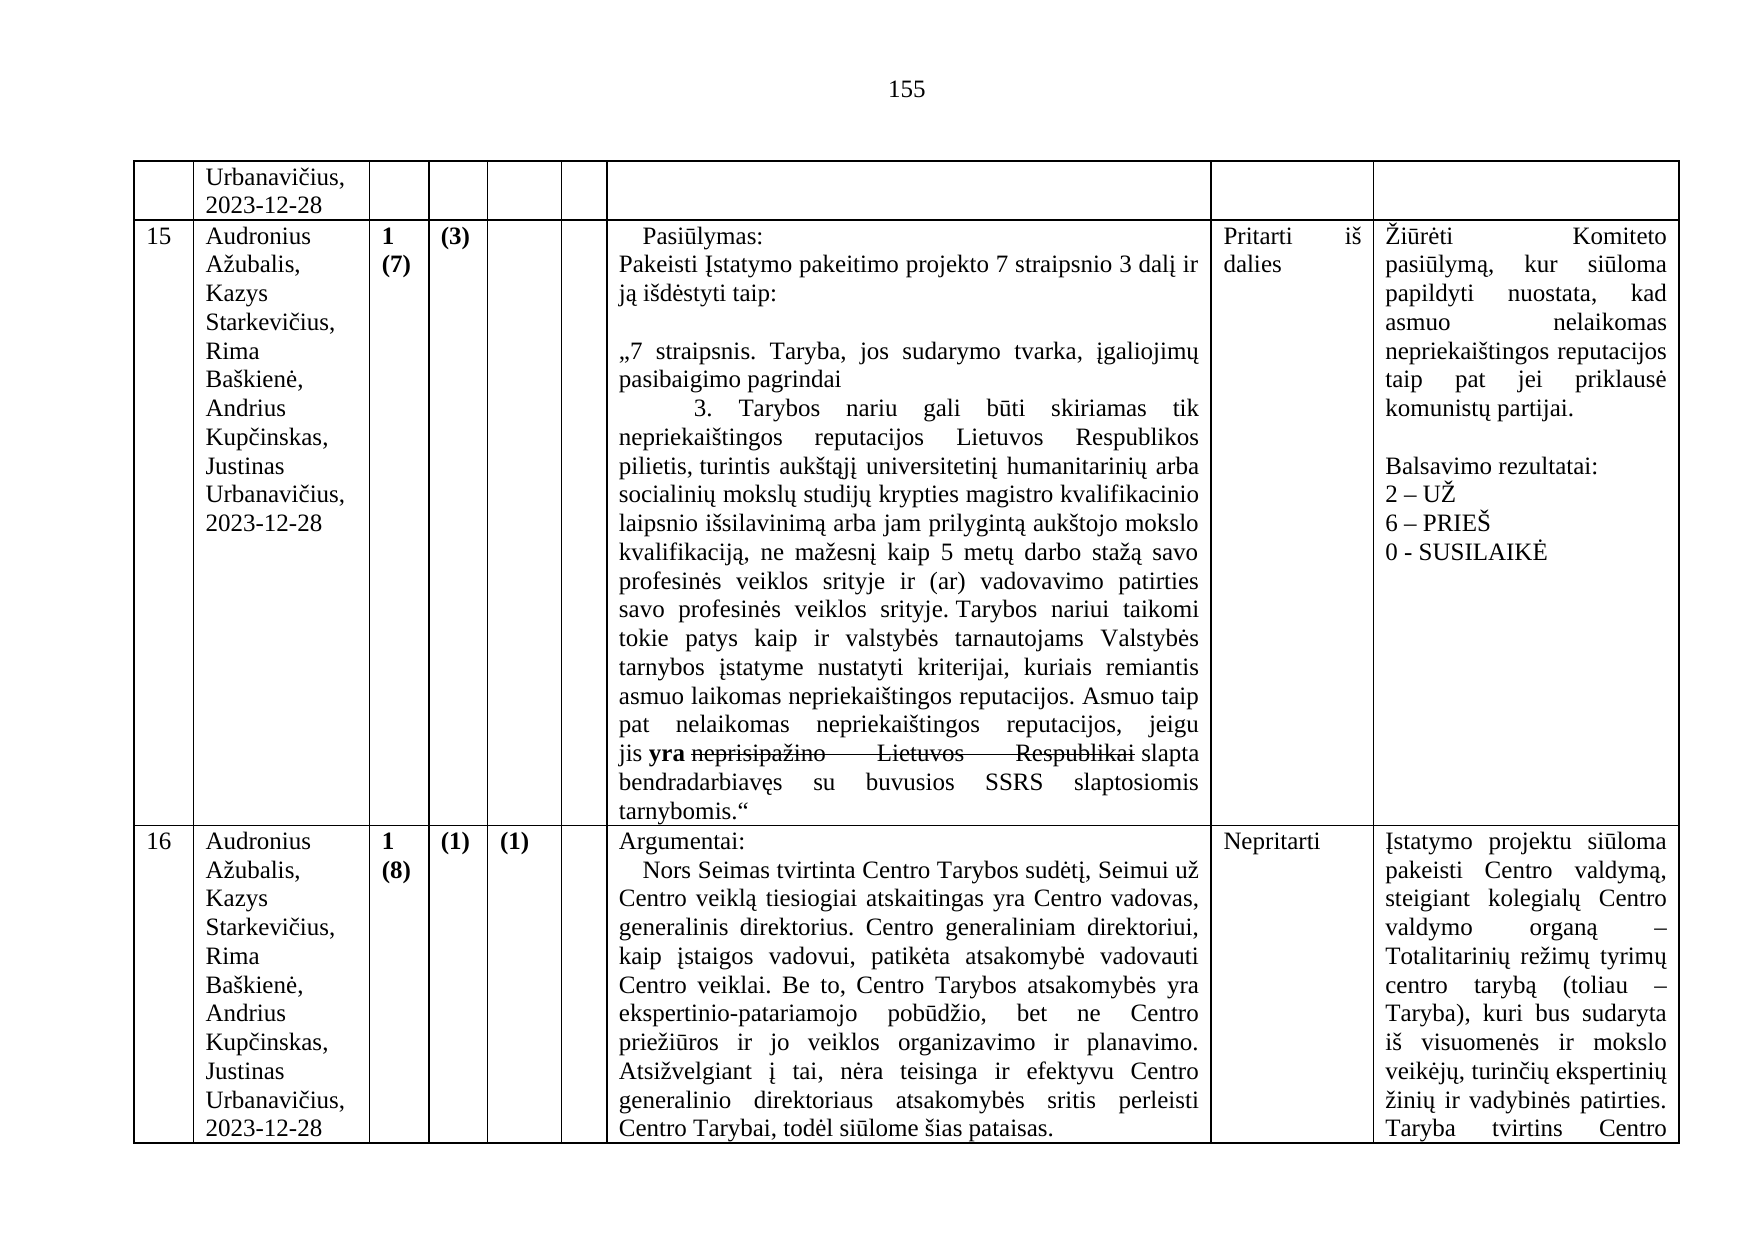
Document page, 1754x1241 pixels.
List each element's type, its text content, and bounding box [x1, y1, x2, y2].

table_cell [562, 162, 606, 219]
table_cell [562, 221, 606, 824]
table_cell [135, 162, 193, 219]
table_cell Audronius Ažubalis, Kazys Starkevičius, Rima Baškienė, Andrius Kupčinskas, Justinas Urbanavičius, 2023-12-28 [194, 826, 369, 1142]
table_cell [562, 826, 606, 1142]
table_cell [430, 162, 487, 219]
table_cell (1) [430, 826, 487, 1142]
table_cell Pasiūlymas: Pakeisti Įstatymo pakeitimo projekto 7 straipsnio 3 dalį ir ją išdėstyti taip: „7 straipsnis. Taryba, jos sudarymo tvarka, įgaliojimų pasibaigimo pagrindai 3. Tarybos nariu gali būti skiriamas tik nepriekaištingos reputacijos Lietuvos Respublikos pilietis, turintis aukštąjį universitetinį humanitarinių arba socialinių mokslų studijų krypties magistro kvalifikacinio laipsnio išsilavinimą arba jam prilygintą aukštojo mokslo kvalifikaciją, ne mažesnį kaip 5 metų darbo stažą savo profesinės veiklos srityje ir (ar) vadovavimo patirties savo profesinės veiklos srityje. Tarybos nariui taikomi tokie patys kaip ir valstybės tarnautojams Valstybės tarnybos įstatyme nustatyti kriterijai, kuriais remiantis asmuo laikomas nepriekaištingos reputacijos. Asmuo taip pat nelaikomas nepriekaištingos reputacijos, jeigu jis yra neprisipažino Lietuvos Respublikai slapta bendradarbiavęs su buvusios SSRS slaptosiomis tarnybomis.“ [608, 221, 1210, 824]
table_cell (1) [488, 826, 561, 1142]
table_cell Nepritarti [1212, 826, 1373, 1142]
table_cell 15 [135, 221, 193, 824]
table_cell (3) [430, 221, 487, 824]
table_cell 1 (7) [370, 221, 428, 824]
table_cell [488, 221, 561, 824]
table_cell Įstatymo projektu siūloma pakeisti Centro valdymą, steigiant kolegialų Centro valdymo organą – Totalitarinių režimų tyrimų centro tarybą (toliau – Taryba), kuri bus sudaryta iš visuomenės ir mokslo veikėjų, turinčių ekspertinių žinių ir vadybinės patirties. Taryba tvirtins Centro [1374, 826, 1678, 1142]
table_cell [370, 162, 428, 219]
table_cell Argumentai: Nors Seimas tvirtinta Centro Tarybos sudėtį, Seimui už Centro veiklą tiesiogiai atskaitingas yra Centro vadovas, generalinis direktorius. Centro generaliniam direktoriui, kaip įstaigos vadovui, patikėta atsakomybė vadovauti Centro veiklai. Be to, Centro Tarybos atsakomybės yra ekspertinio-patariamojo pobūdžio, bet ne Centro priežiūros ir jo veiklos organizavimo ir planavimo. Atsižvelgiant į tai, nėra teisinga ir efektyvu Centro generalinio direktoriaus atsakomybės sritis perleisti Centro Tarybai, todėl siūlome šias pataisas. [608, 826, 1210, 1142]
table_cell [1374, 162, 1678, 219]
table_cell Pritarti iš dalies [1212, 221, 1373, 824]
table_cell Audronius Ažubalis, Kazys Starkevičius, Rima Baškienė, Andrius Kupčinskas, Justinas Urbanavičius, 2023-12-28 [194, 221, 369, 824]
table_cell 1 (8) [370, 826, 428, 1142]
table_cell 16 [135, 826, 193, 1142]
table_cell [488, 162, 561, 219]
table_cell [608, 162, 1210, 219]
table_cell Žiūrėti Komiteto pasiūlymą, kur siūloma papildyti nuostata, kad asmuo nelaikomas nepriekaištingos reputacijos taip pat jei priklausė komunistų partijai. Balsavimo rezultatai: 2 – UŽ 6 – PRIEŠ 0 - SUSILAIKĖ [1374, 221, 1678, 824]
table_cell Urbanavičius, 2023-12-28 [194, 162, 369, 219]
table_cell [1212, 162, 1373, 219]
